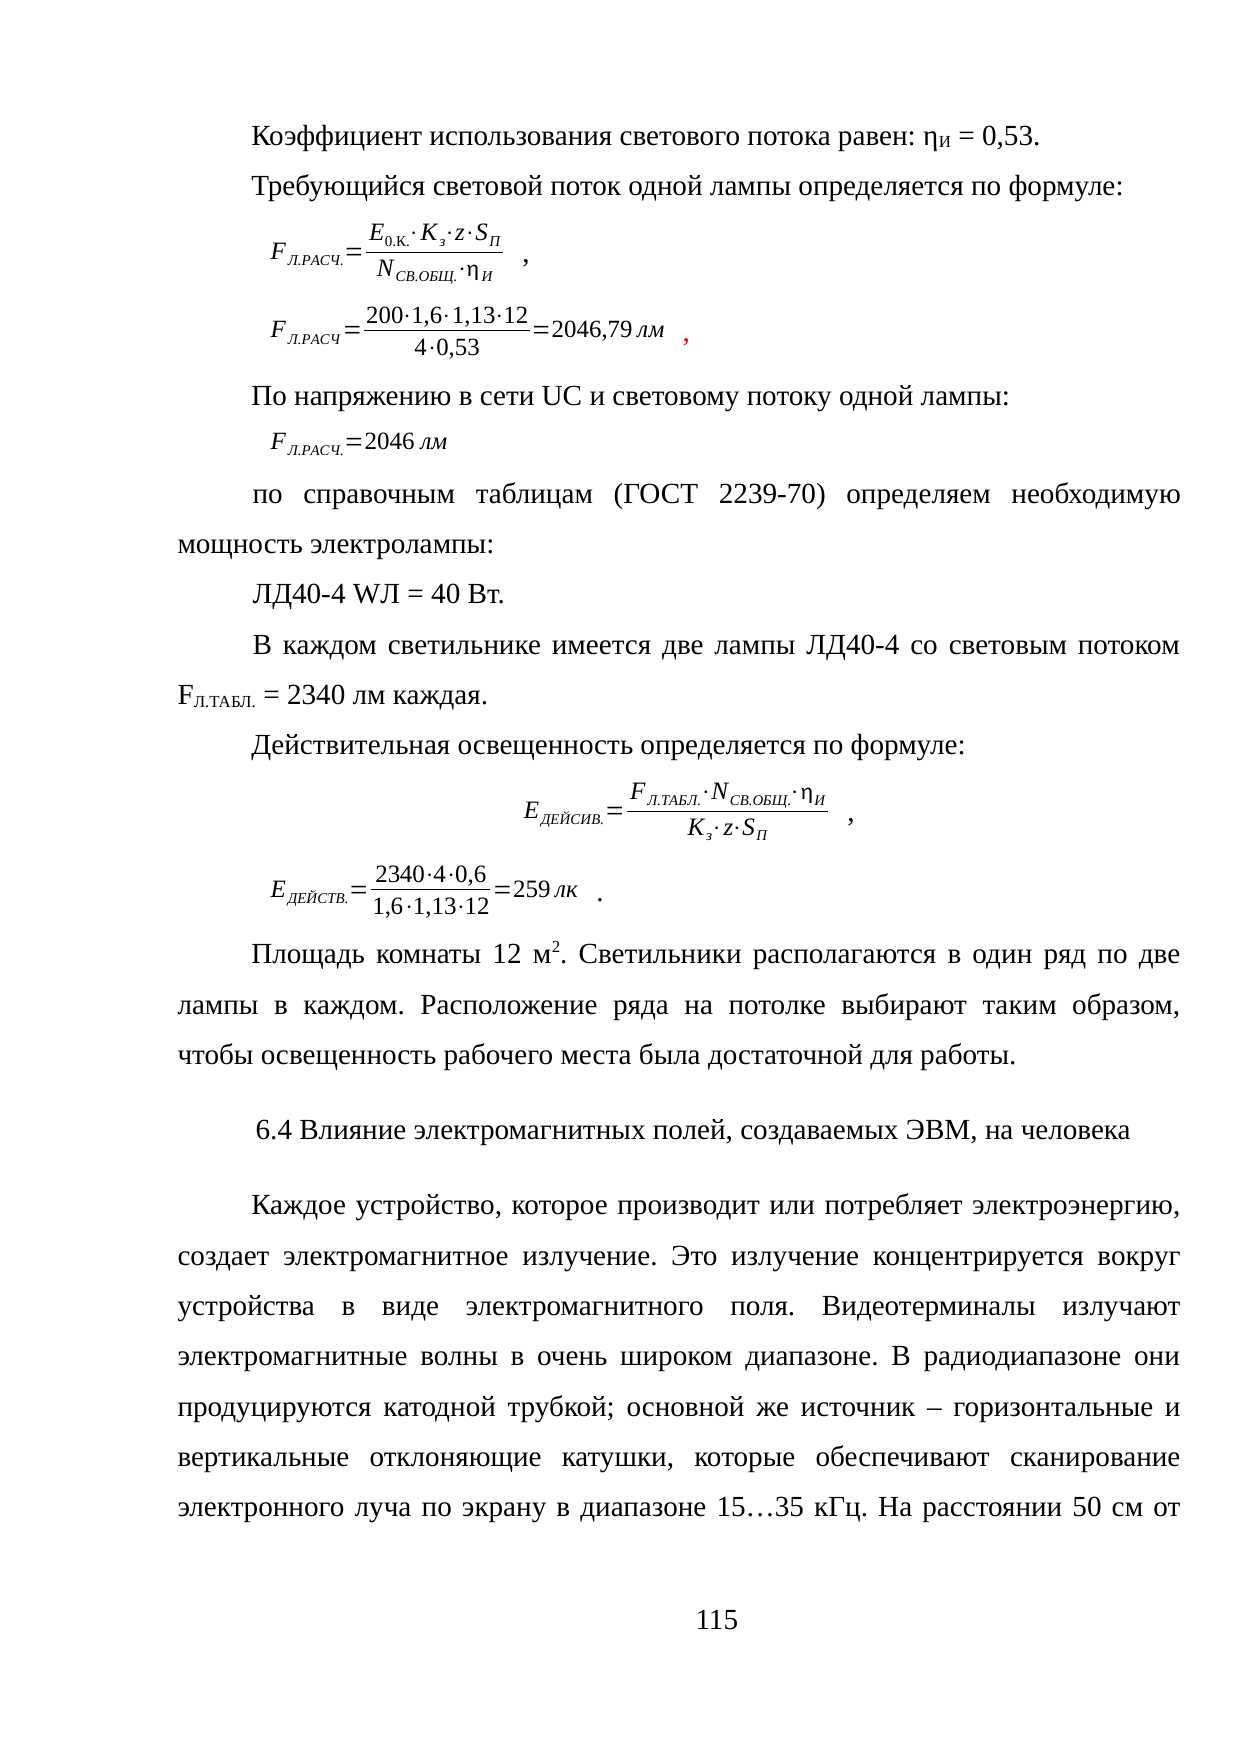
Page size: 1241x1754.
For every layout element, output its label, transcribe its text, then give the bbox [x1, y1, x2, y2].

text . [177, 861, 1181, 920]
text Каждое устройство, которое производит или потребляет электроэнергию, создает электромагнитное излучение. Это излучение концентрируется вокруг устройства в виде электромагнитного поля. Видеотерминалы излучают электромагнитные волны в очень широком диапазоне. В радиодиапазоне они продуцируются катодной трубкой; основной же источник – горизонтальные и вертикальные отклоняющие катушки, которые обеспечивают сканирование электронного луча по экрану в диапазоне 15…35 кГц. На расстоянии 50 см от [177, 1187, 1181, 1523]
text , [177, 778, 1181, 844]
text Требующийся световой поток одной лампы определяется по формуле: [177, 168, 1181, 202]
text по справочным таблицам (ГОСТ 2239-70) определяем необходимую мощность электролампы: [177, 476, 1181, 560]
text В каждом светильнике имеется две лампы ЛД40-4 со световым потоком FЛ.ТАБЛ. = 2340 лм каждая. [177, 627, 1181, 711]
text , [177, 219, 1181, 285]
text По напряжению в сети UC и световому потоку одной лампы: [177, 378, 1181, 411]
text Коэффициент использования светового потока равен: ηИ = 0,53. [177, 118, 1181, 152]
text Действительная освещенность определяется по формуле: [177, 727, 1181, 761]
text ЛД40-4 WЛ = 40 Вт. [177, 577, 1181, 610]
text Площадь комнаты 12 м2. Светильники располагаются в один ряд по две лампы в каждом. Расположение ряда на потолке выбирают таким образом, чтобы освещенность рабочего места была достаточной для работы. [177, 937, 1181, 1071]
subtitle Влияние электромагнитных полей, создаваемых ЭВМ, на человека [248, 1112, 1181, 1146]
text , [177, 302, 1181, 361]
